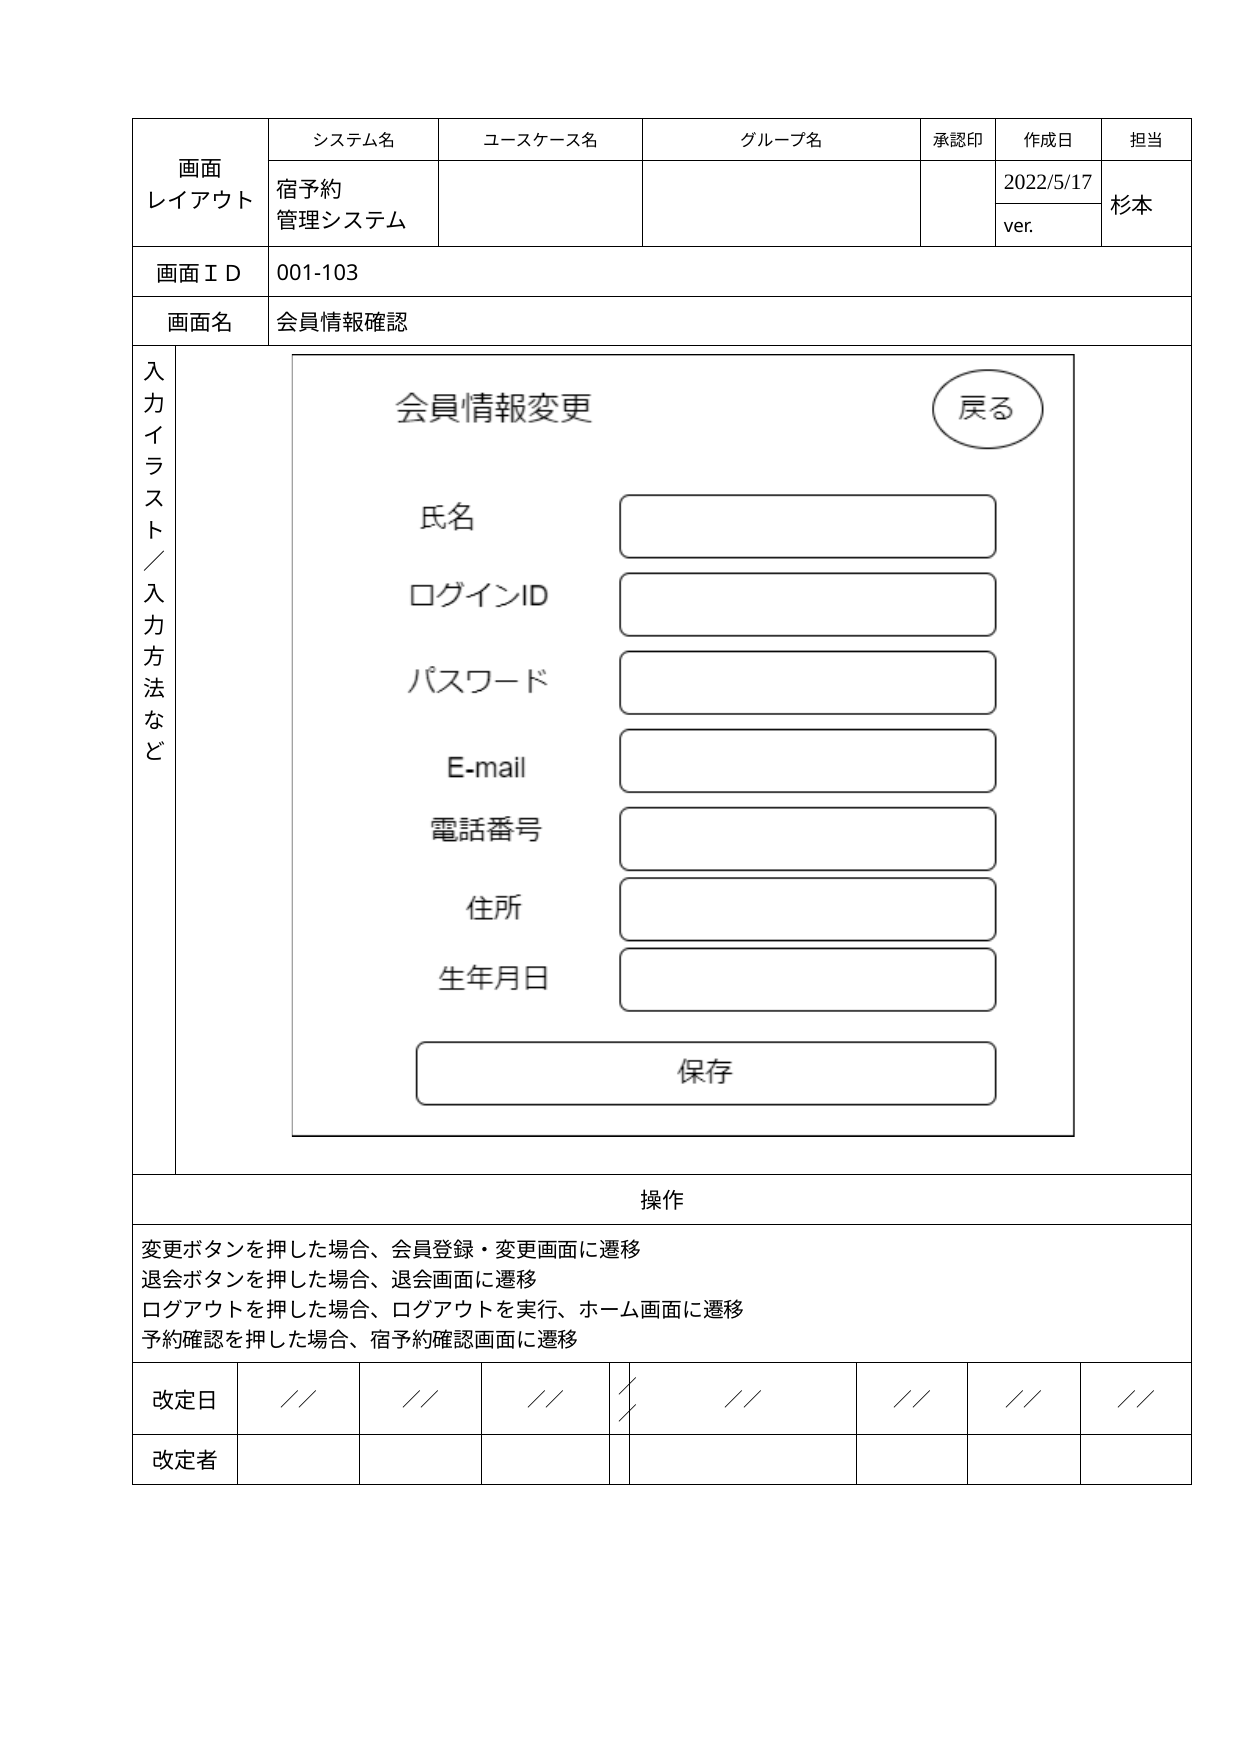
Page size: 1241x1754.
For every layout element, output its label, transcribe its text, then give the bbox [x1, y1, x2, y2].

table_cell 杉本 [1102, 161, 1191, 246]
table_cell [1081, 1435, 1191, 1483]
table_cell [360, 1435, 481, 1483]
table_header グループ名 [643, 119, 920, 160]
table_cell ／／ [968, 1363, 1080, 1434]
table_header 承認印 [921, 119, 995, 160]
table_cell [610, 1435, 629, 1483]
table_cell [176, 346, 1191, 1174]
table_cell ／／ [238, 1363, 359, 1434]
picture [291, 354, 1075, 1137]
table_cell [857, 1435, 967, 1483]
table_cell 会員情報確認 [269, 297, 1191, 345]
table_cell 画面名 [133, 297, 268, 345]
table_cell [439, 161, 642, 246]
table_cell ／／ [482, 1363, 609, 1434]
table_cell 変更ボタンを押した場合、会員登録・変更画面に遷移 退会ボタンを押した場合、退会画面に遷移 ログアウトを押した場合、ログアウトを実行、ホーム画面に遷移 予約確認を押した場合、宿予約確認画面に遷移 [133, 1225, 1191, 1362]
table_cell ver. [996, 204, 1101, 246]
table_cell [921, 161, 995, 246]
table_header 担当 [1102, 119, 1191, 160]
table_cell 画面ＩＤ [133, 247, 268, 296]
table_cell [968, 1435, 1080, 1483]
table_cell 改定日 [133, 1363, 237, 1434]
table_cell 2022/5/17 [996, 161, 1101, 203]
table_cell ／／ [360, 1363, 481, 1434]
table_cell 001-103 [269, 247, 1191, 296]
table_header ユースケース名 [439, 119, 642, 160]
table_header 画面 レイアウト [133, 119, 268, 246]
table_header 作成日 [996, 119, 1101, 160]
table_cell 操作 [133, 1175, 1191, 1223]
table_cell [643, 161, 920, 246]
table_cell [238, 1435, 359, 1483]
table_cell ／／ [1081, 1363, 1191, 1434]
table_cell [630, 1435, 856, 1483]
table_cell ／／ [630, 1363, 856, 1434]
table_cell 宿予約 管理システム [269, 161, 438, 246]
table_cell ／／ [857, 1363, 967, 1434]
table_header システム名 [269, 119, 438, 160]
table_cell [482, 1435, 609, 1483]
table_cell 入力イラスト／入力方法など [133, 346, 175, 1174]
table_cell ／／ [610, 1363, 629, 1434]
table_cell 改定者 [133, 1435, 237, 1483]
